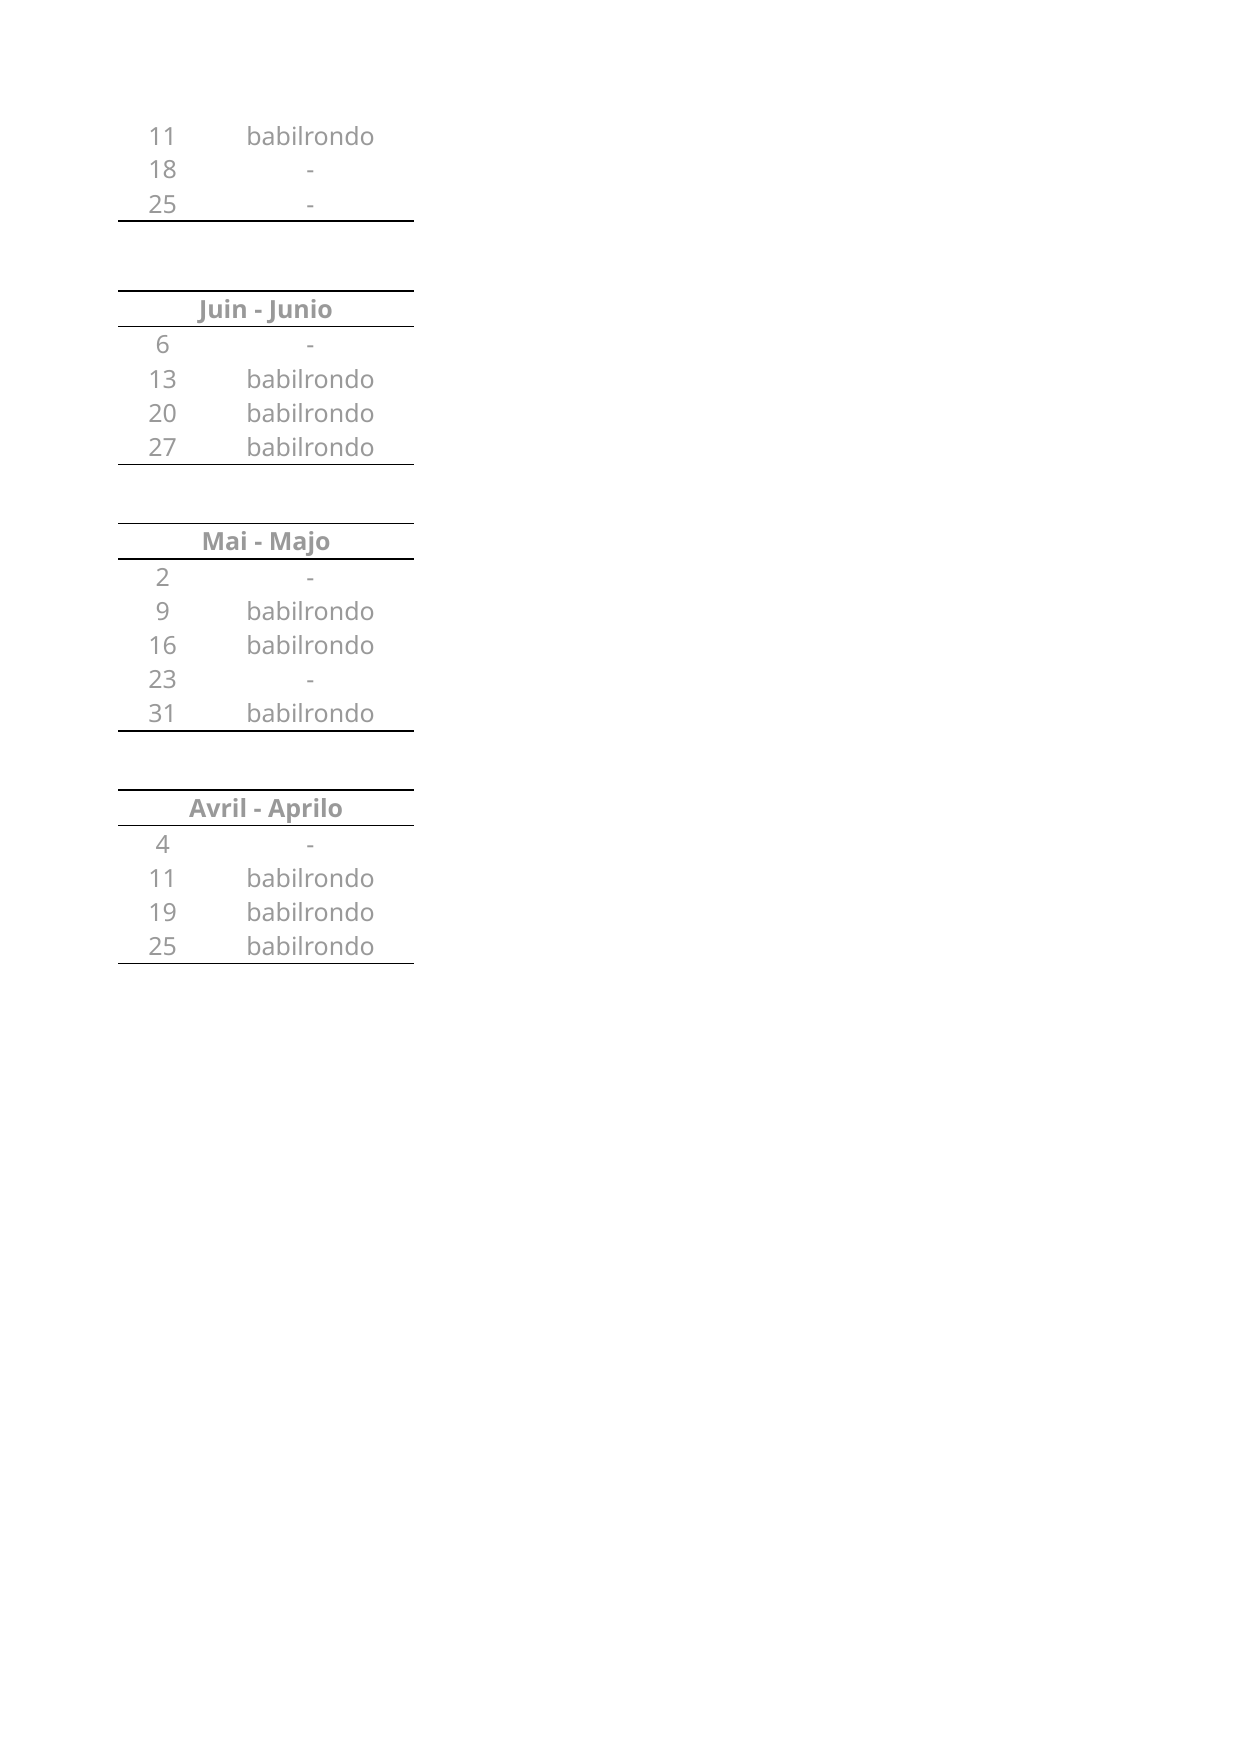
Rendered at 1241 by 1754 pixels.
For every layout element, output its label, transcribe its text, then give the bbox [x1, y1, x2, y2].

table_header Avril - Aprilo [118, 791, 414, 825]
table_cell babilrondo [207, 894, 414, 928]
table_cell - [207, 560, 414, 594]
table_cell babilrondo [207, 628, 414, 662]
table_cell 9 [118, 594, 207, 628]
table_cell 19 [118, 894, 207, 928]
table_cell - [207, 662, 414, 696]
table_cell 31 [118, 696, 207, 730]
table_cell 16 [118, 628, 207, 662]
table_cell 4 [118, 826, 207, 860]
table_header Juin - Junio [118, 292, 414, 326]
table_cell babilrondo [207, 696, 414, 730]
table_cell babilrondo [207, 860, 414, 894]
table_cell babilrondo [207, 429, 414, 463]
table_cell 6 [118, 327, 207, 361]
table_cell 20 [118, 395, 207, 429]
table_cell babilrondo [207, 929, 414, 962]
table_header Mai - Majo [118, 524, 414, 558]
table_cell 13 [118, 361, 207, 395]
table_cell babilrondo [207, 395, 414, 429]
table_cell 11 [118, 860, 207, 894]
table_cell babilrondo [207, 594, 414, 628]
table_cell 2 [118, 560, 207, 594]
table_cell babilrondo [207, 118, 414, 152]
table_cell 11 [118, 118, 207, 152]
table_cell babilrondo [207, 361, 414, 395]
table_cell 18 [118, 152, 207, 186]
table_cell 27 [118, 429, 207, 463]
table_cell 25 [118, 929, 207, 962]
table_cell 25 [118, 186, 207, 220]
table_cell - [207, 327, 414, 361]
table_cell - [207, 186, 414, 220]
table_cell 23 [118, 662, 207, 696]
table_cell - [207, 152, 414, 186]
table_cell - [207, 826, 414, 860]
